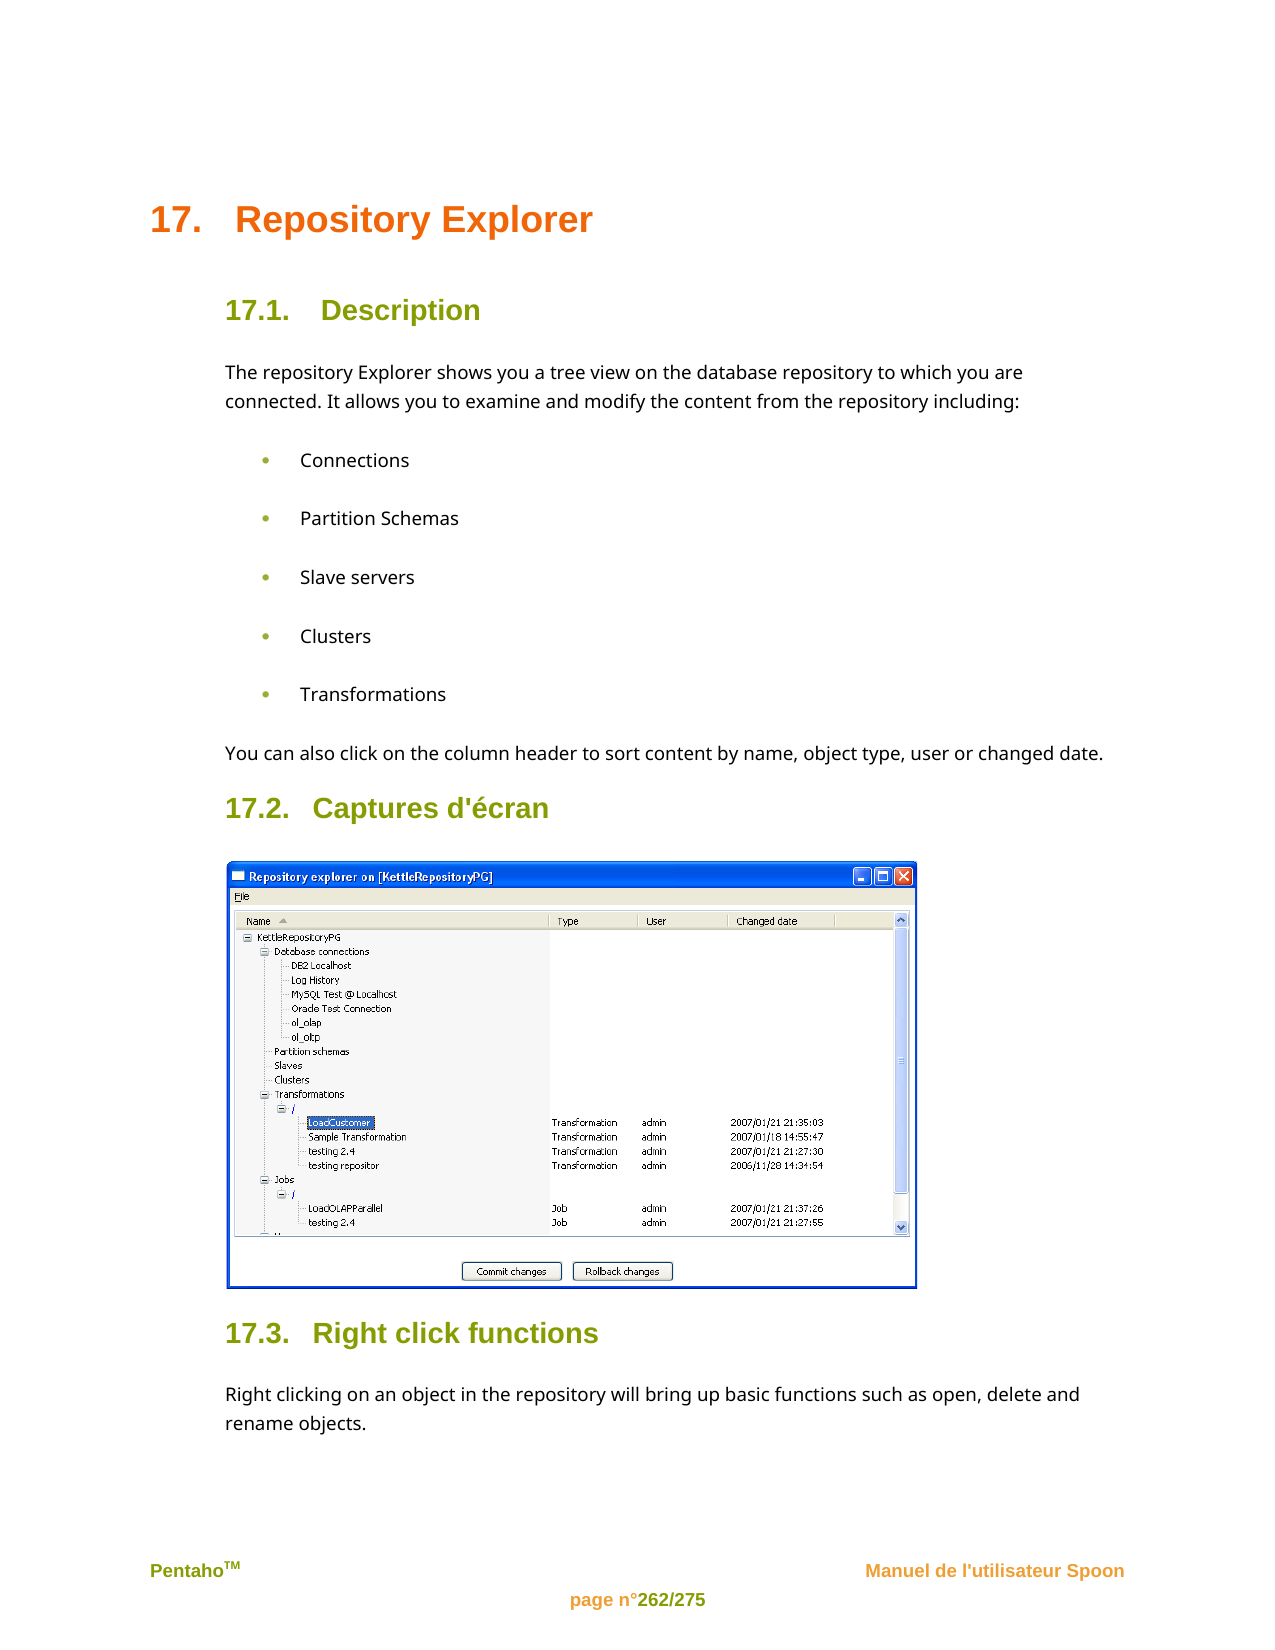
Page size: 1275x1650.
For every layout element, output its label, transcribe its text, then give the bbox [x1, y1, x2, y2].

picture [226, 861, 918, 1289]
list Clusters [262, 620, 1125, 649]
list Transformations [262, 678, 1125, 707]
text You can also click on the column header to sort content by name, object type, user or changed date. [225, 737, 1125, 766]
subtitle Repository Explorer [150, 209, 1125, 238]
text The repository Explorer shows you a tree view on the database repository to which you are connected. It allows you to examine and modify the content from the repository including: [225, 356, 1125, 414]
list Connections [262, 444, 1125, 473]
list Partition Schemas [262, 502, 1125, 532]
text Right clicking on an object in the repository will bring up basic functions such as open, delete and rename objects. [225, 1378, 1125, 1437]
subtitle Captures d'écran [225, 796, 1125, 825]
subtitle Description [225, 297, 1125, 326]
list Slave servers [262, 561, 1125, 590]
subtitle Right click functions [225, 850, 1125, 1349]
